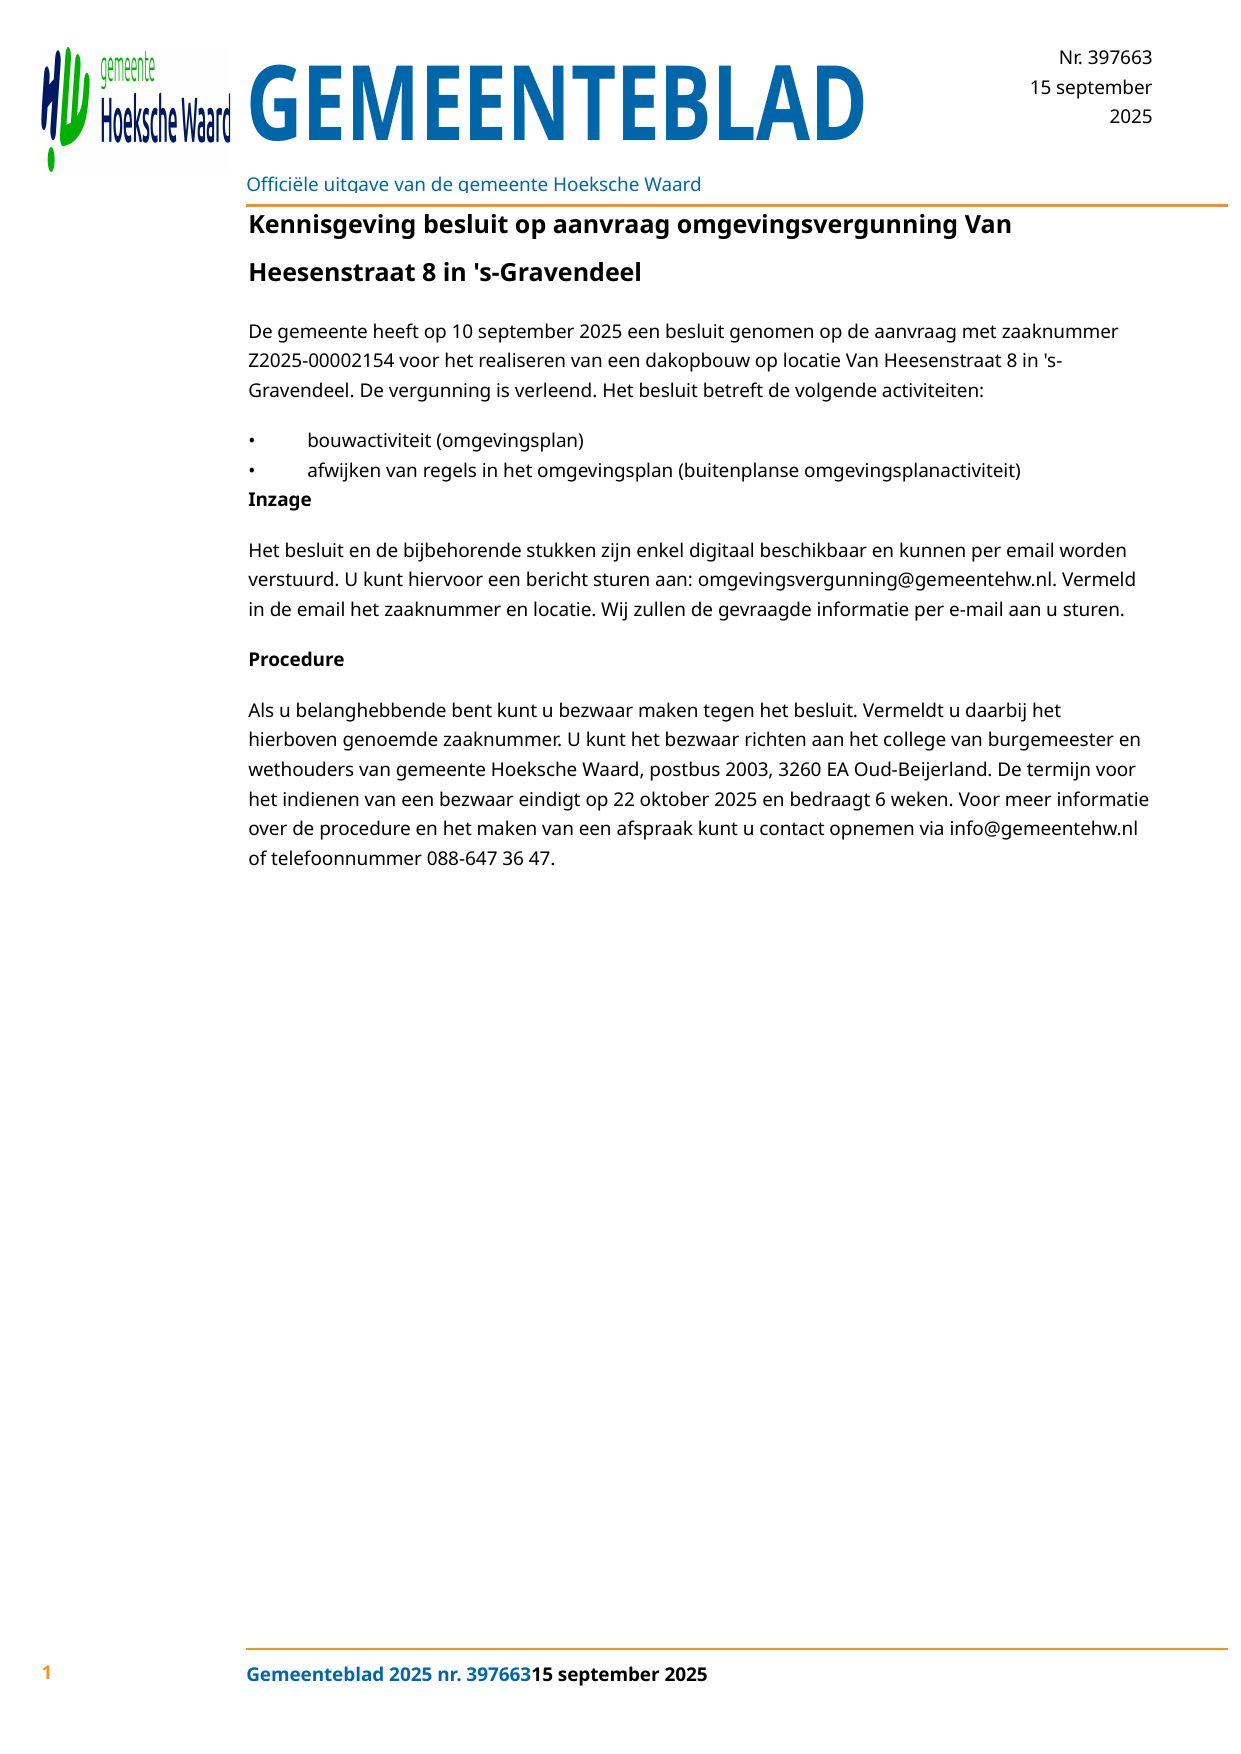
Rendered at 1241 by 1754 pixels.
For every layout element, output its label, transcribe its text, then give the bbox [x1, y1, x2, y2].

picture [41, 47, 231, 172]
text Kennisgeving besluit op aanvraag omgevingsvergunning Van Heesenstraat 8 in 's-Gravendeel [248, 207, 1152, 288]
text De gemeente heeft op 10 september 2025 een besluit genomen op de aanvraag met zaaknummer Z2025-00002154 voor het realiseren van een dakopbouw op locatie Van Heesenstraat 8 in 's-Gravendeel. De vergunning is verleend. Het besluit betreft de volgende activiteiten: [248, 318, 1152, 403]
text Als u belanghebbende bent kunt u bezwaar maken tegen het besluit. Vermeldt u daarbij het hierboven genoemde zaaknummer. U kunt het bezwaar richten aan het college van burgemeester en wethouders van gemeente Hoeksche Waard, postbus 2003, 3260 EA Oud-Beijerland. De termijn voor het indienen van een bezwaar eindigt op 22 oktober 2025 en bedraagt 6 weken. Voor meer informatie over de procedure en het maken van een afspraak kunt u contact opnemen via info@gemeentehw.nl of telefoonnummer 088-647 36 47. [248, 697, 1152, 871]
list afwijken van regels in het omgevingsplan (buitenplanse omgevingsplanactiviteit) [248, 457, 1152, 483]
text Inzage [248, 487, 1152, 512]
list bouwactiviteit (omgevingsplan) [248, 427, 1152, 453]
text Het besluit en de bijbehorende stukken zijn enkel digitaal beschikbaar en kunnen per email worden verstuurd. U kunt hiervoor een bericht sturen aan: omgevingsvergunning@gemeentehw.nl. Vermeld in de email het zaaknummer en locatie. Wij zullen de gevraagde informatie per e-mail aan u sturen. [248, 537, 1152, 622]
text Procedure [248, 647, 1152, 672]
